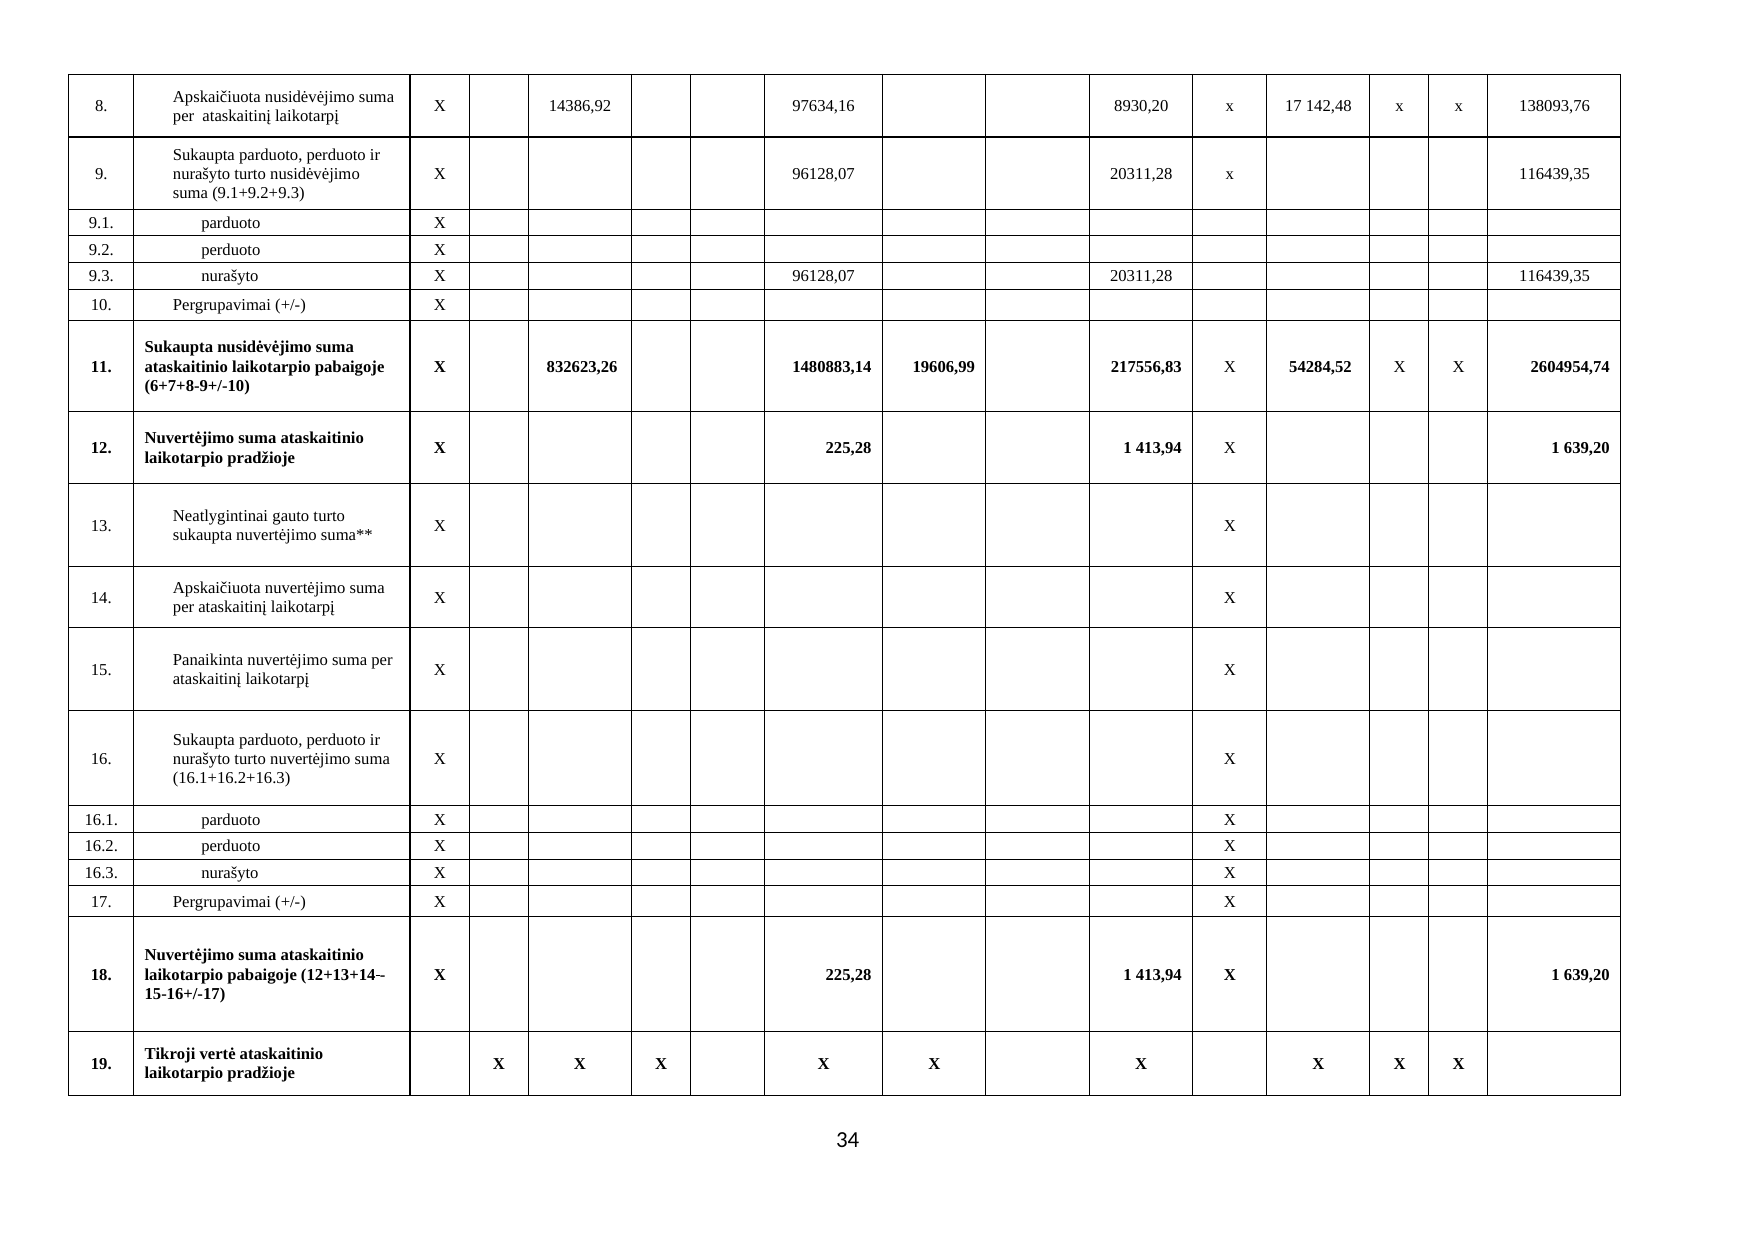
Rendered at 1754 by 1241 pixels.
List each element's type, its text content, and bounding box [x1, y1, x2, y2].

table_cell [986, 321, 1089, 411]
table_cell [470, 711, 528, 805]
table_cell [529, 263, 631, 288]
table_cell [632, 886, 690, 916]
table_cell [883, 860, 985, 885]
table_cell [470, 567, 528, 627]
table_cell [691, 138, 764, 209]
table_cell [1370, 628, 1428, 710]
table_cell [1429, 886, 1487, 916]
table_cell [691, 567, 764, 627]
table_cell [1429, 833, 1487, 858]
table_cell [1370, 917, 1428, 1031]
table_cell [1370, 412, 1428, 483]
table_cell [765, 833, 882, 858]
table_cell x [1193, 138, 1266, 209]
table_cell parduoto [190, 806, 409, 832]
table_cell [632, 290, 690, 320]
table_cell [134, 484, 161, 566]
table_cell [1429, 711, 1487, 805]
table_cell [470, 886, 528, 916]
table_cell X [411, 886, 469, 916]
table_cell [1488, 210, 1620, 235]
table_cell X [1267, 1032, 1369, 1095]
table_cell [470, 806, 528, 832]
table_cell [986, 210, 1089, 235]
table_cell [1621, 885, 1650, 916]
table_cell [1621, 710, 1650, 805]
table_cell [1370, 263, 1428, 288]
table_cell 8. [69, 75, 133, 136]
table_cell [1193, 290, 1266, 320]
table_cell [529, 860, 631, 885]
table_cell X [411, 138, 469, 209]
table_cell [470, 860, 528, 885]
table_cell [1267, 567, 1369, 627]
table_cell 116439,35 [1488, 263, 1620, 288]
table_cell [1267, 833, 1369, 858]
table_cell [1267, 290, 1369, 320]
table_cell X [1429, 1032, 1487, 1095]
table_cell [1370, 290, 1428, 320]
table_cell [1193, 210, 1266, 235]
table_cell Apskaičiuota nuvertėjimo suma per ataskaitinį laikotarpį [161, 567, 409, 627]
table_cell [134, 210, 161, 235]
table_cell 17 142,48 [1267, 75, 1369, 136]
table_cell [691, 628, 764, 710]
table_cell [691, 833, 764, 858]
table_cell [1621, 859, 1650, 885]
table_cell 217556,83 [1090, 321, 1192, 411]
table_cell 1480883,14 [765, 321, 882, 411]
table_cell 13. [69, 484, 133, 566]
table_cell [691, 75, 764, 136]
table_cell [883, 806, 985, 832]
table_cell [1370, 711, 1428, 805]
table_cell [1429, 138, 1487, 209]
table_cell 14. [69, 567, 133, 627]
table_cell 17. [69, 886, 133, 916]
table_cell [1429, 567, 1487, 627]
table_cell [691, 886, 764, 916]
table_cell [986, 75, 1089, 136]
table_cell X [1193, 321, 1266, 411]
table_cell 1 413,94 [1090, 412, 1192, 483]
table_cell [1267, 236, 1369, 262]
table_cell [691, 210, 764, 235]
table_cell Pergrupavimai (+/-) [161, 886, 409, 916]
table_cell [1429, 628, 1487, 710]
table_cell X [1193, 886, 1266, 916]
table_cell [1488, 833, 1620, 858]
table_cell [134, 75, 161, 136]
table_cell [691, 321, 764, 411]
table_cell [1193, 236, 1266, 262]
table_cell X [1193, 628, 1266, 710]
table_cell [691, 412, 764, 483]
table_cell X [765, 1032, 882, 1095]
table_cell [632, 860, 690, 885]
table_cell [883, 484, 985, 566]
table_cell [765, 236, 882, 262]
table_cell X [1370, 321, 1428, 411]
table_cell 96128,07 [765, 263, 882, 288]
table_cell [134, 806, 161, 832]
table_cell [1621, 235, 1650, 262]
table_cell [1090, 886, 1192, 916]
table_cell 16.3. [69, 860, 133, 885]
table_cell X [632, 1032, 690, 1095]
table_cell [529, 628, 631, 710]
table_cell [765, 628, 882, 710]
table_cell [1621, 320, 1650, 411]
table_cell 2604954,74 [1488, 321, 1620, 411]
table_cell [632, 711, 690, 805]
table_cell X [1193, 806, 1266, 832]
table_cell X [1193, 917, 1266, 1031]
table_cell [632, 806, 690, 832]
table_cell X [1193, 567, 1266, 627]
table_cell 225,28 [765, 412, 882, 483]
table_cell X [1090, 1032, 1192, 1095]
table_cell X [411, 75, 469, 136]
table_cell [883, 917, 985, 1031]
table_cell [691, 290, 764, 320]
table_cell [632, 321, 690, 411]
table_cell [632, 263, 690, 288]
table_cell [765, 806, 882, 832]
table_cell [1090, 833, 1192, 858]
table_cell [1090, 567, 1192, 627]
table_cell x [1429, 75, 1487, 136]
table_cell [1193, 1032, 1266, 1095]
table_cell [470, 917, 528, 1031]
table_cell [529, 711, 631, 805]
table_cell [470, 138, 528, 209]
table_cell [765, 886, 882, 916]
table_cell perduoto [190, 833, 409, 858]
table_cell [1621, 136, 1650, 209]
table_cell [1090, 806, 1192, 832]
table_cell [765, 484, 882, 566]
table_cell [529, 886, 631, 916]
table_cell 97634,16 [765, 75, 882, 136]
table_cell 18. [69, 917, 133, 1031]
table_cell X [411, 628, 469, 710]
table_cell [470, 210, 528, 235]
table_cell [883, 567, 985, 627]
table_cell 116439,35 [1488, 138, 1620, 209]
table_cell X [529, 1032, 631, 1095]
table_cell 96128,07 [765, 138, 882, 209]
table_cell [1429, 210, 1487, 235]
table_cell 1 639,20 [1488, 917, 1620, 1031]
table_cell [986, 412, 1089, 483]
table_cell [1621, 483, 1650, 566]
table_cell X [411, 567, 469, 627]
table_cell [1193, 263, 1266, 288]
table_cell [134, 886, 161, 916]
table_cell X [411, 263, 469, 288]
table_cell [986, 917, 1089, 1031]
table_cell [1370, 484, 1428, 566]
table_cell Tikroji vertė ataskaitinio laikotarpio pradžioje [134, 1032, 409, 1095]
table_cell [632, 833, 690, 858]
table_cell X [883, 1032, 985, 1095]
table_cell [529, 412, 631, 483]
table_cell X [1370, 1032, 1428, 1095]
table_cell [1488, 886, 1620, 916]
table_cell [632, 484, 690, 566]
table_cell [1370, 860, 1428, 885]
table_cell [1621, 1031, 1650, 1095]
table_cell X [411, 484, 469, 566]
table_cell [883, 236, 985, 262]
table_cell [883, 833, 985, 858]
table_cell Sukaupta parduoto, perduoto ir nurašyto turto nusidėvėjimo suma (9.1+9.2+9.3) [161, 138, 409, 209]
table_cell [529, 210, 631, 235]
table_cell [1090, 236, 1192, 262]
table_cell [986, 886, 1089, 916]
table_cell [1621, 411, 1650, 483]
table_cell 9. [69, 138, 133, 209]
table_cell [1621, 74, 1650, 136]
table_cell [691, 1032, 764, 1095]
table_cell [1370, 886, 1428, 916]
table_cell [134, 236, 161, 262]
table_cell [691, 484, 764, 566]
table_cell Sukaupta nusidėvėjimo suma ataskaitinio laikotarpio pabaigoje (6+7+8-9+/-10) [134, 321, 409, 411]
table_cell X [1193, 484, 1266, 566]
table_cell [1429, 412, 1487, 483]
table_cell [1267, 412, 1369, 483]
table_cell [1370, 806, 1428, 832]
table_cell [691, 236, 764, 262]
table_cell Apskaičiuota nusidėvėjimo suma per ataskaitinį laikotarpį [161, 75, 409, 136]
table_cell Pergrupavimai (+/-) [161, 290, 409, 320]
table_cell [134, 138, 161, 209]
table_cell [632, 236, 690, 262]
table_cell [691, 806, 764, 832]
table_cell [986, 806, 1089, 832]
table_cell [1267, 711, 1369, 805]
table_cell 1 413,94 [1090, 917, 1192, 1031]
table_cell [986, 290, 1089, 320]
table_cell 1 639,20 [1488, 412, 1620, 483]
table_cell [986, 628, 1089, 710]
table_cell [1429, 263, 1487, 288]
table_cell [1621, 566, 1650, 627]
table_cell 19606,99 [883, 321, 985, 411]
table_cell [529, 806, 631, 832]
table_cell [883, 263, 985, 288]
table_cell X [411, 917, 469, 1031]
table_cell [1621, 289, 1650, 320]
table_cell X [411, 412, 469, 483]
table_cell [470, 263, 528, 288]
table_cell [1370, 138, 1428, 209]
table_cell [986, 860, 1089, 885]
table_cell [134, 290, 161, 320]
table_cell nurašyto [190, 263, 409, 288]
table_cell [1090, 484, 1192, 566]
table_cell 15. [69, 628, 133, 710]
table_cell 10. [69, 290, 133, 320]
table_cell [1090, 711, 1192, 805]
table_cell [134, 833, 161, 858]
table_cell nurašyto [190, 860, 409, 885]
table_cell X [411, 210, 469, 235]
table_cell [765, 567, 882, 627]
table_cell [691, 860, 764, 885]
table_cell [470, 412, 528, 483]
table_cell 20311,28 [1090, 138, 1192, 209]
table_cell [765, 860, 882, 885]
table_cell [632, 138, 690, 209]
table_cell 225,28 [765, 917, 882, 1031]
table_cell [986, 484, 1089, 566]
table_cell [986, 711, 1089, 805]
table_cell [1621, 916, 1650, 1031]
table_cell [161, 263, 190, 288]
table_cell [1370, 833, 1428, 858]
table_cell [1370, 210, 1428, 235]
table_cell [632, 567, 690, 627]
table_cell [986, 263, 1089, 288]
table_cell [765, 210, 882, 235]
table_cell [1267, 138, 1369, 209]
table_cell [883, 886, 985, 916]
table_cell [1429, 917, 1487, 1031]
table_cell [1429, 290, 1487, 320]
table_cell Nuvertėjimo suma ataskaitinio laikotarpio pradžioje [134, 412, 409, 483]
table_cell 8930,20 [1090, 75, 1192, 136]
table_cell [470, 290, 528, 320]
table_cell [632, 412, 690, 483]
table_cell [632, 75, 690, 136]
table_cell [470, 236, 528, 262]
table_cell 11. [69, 321, 133, 411]
table_cell Panaikinta nuvertėjimo suma per ataskaitinį laikotarpį [161, 628, 409, 710]
table_cell [470, 321, 528, 411]
table_cell [161, 236, 190, 262]
table_cell [1488, 860, 1620, 885]
table_cell [134, 567, 161, 627]
table_cell Neatlygintinai gauto turto sukaupta nuvertėjimo suma** [161, 484, 409, 566]
table_cell [765, 290, 882, 320]
table_cell X [411, 711, 469, 805]
table_cell [1267, 886, 1369, 916]
table_cell [134, 263, 161, 288]
table_cell [1090, 210, 1192, 235]
table_cell X [411, 321, 469, 411]
table_cell [883, 711, 985, 805]
table_cell [986, 236, 1089, 262]
table_cell 138093,76 [1488, 75, 1620, 136]
table_cell [1488, 711, 1620, 805]
table_cell [134, 711, 161, 805]
table_cell X [1193, 860, 1266, 885]
table_cell [883, 75, 985, 136]
table_cell Sukaupta parduoto, perduoto ir nurašyto turto nuvertėjimo suma (16.1+16.2+16.3) [161, 711, 409, 805]
table_cell X [1193, 711, 1266, 805]
table_cell [470, 484, 528, 566]
table_cell [1090, 860, 1192, 885]
table_cell [529, 917, 631, 1031]
table_cell [883, 290, 985, 320]
table_cell [1267, 860, 1369, 885]
table_cell X [1429, 321, 1487, 411]
table_cell [161, 806, 190, 832]
table_cell 20311,28 [1090, 263, 1192, 288]
table_cell [470, 833, 528, 858]
table_cell [691, 917, 764, 1031]
table_cell [1267, 263, 1369, 288]
table_cell [470, 75, 528, 136]
table_cell [1488, 628, 1620, 710]
table_cell 54284,52 [1267, 321, 1369, 411]
table_cell x [1370, 75, 1428, 136]
table_cell [632, 628, 690, 710]
table_cell [632, 917, 690, 1031]
table_cell parduoto [190, 210, 409, 235]
table_cell [765, 711, 882, 805]
table_cell [1370, 567, 1428, 627]
table_cell [883, 628, 985, 710]
table_cell [1488, 484, 1620, 566]
table_cell X [411, 236, 469, 262]
table_cell [1488, 806, 1620, 832]
table_cell [1429, 236, 1487, 262]
table_cell 16. [69, 711, 133, 805]
table_cell [1090, 628, 1192, 710]
table_cell [134, 628, 161, 710]
table_cell [1488, 1032, 1620, 1095]
table_cell [1267, 806, 1369, 832]
table_cell 14386,92 [529, 75, 631, 136]
table_cell X [1193, 833, 1266, 858]
table_cell 9.1. [69, 210, 133, 235]
table_cell [529, 236, 631, 262]
table_cell [470, 628, 528, 710]
table_cell [1267, 917, 1369, 1031]
table_cell [1488, 236, 1620, 262]
table_cell [529, 484, 631, 566]
table_cell [1267, 628, 1369, 710]
table_cell [691, 263, 764, 288]
table_cell perduoto [190, 236, 409, 262]
table_cell [529, 138, 631, 209]
table_cell 12. [69, 412, 133, 483]
table_cell [1267, 484, 1369, 566]
table_cell [1429, 860, 1487, 885]
table_cell [986, 833, 1089, 858]
table_cell [986, 138, 1089, 209]
table_cell [1488, 290, 1620, 320]
table_cell [1621, 627, 1650, 710]
table_cell X [411, 833, 469, 858]
table_cell 9.2. [69, 236, 133, 262]
table_cell X [411, 806, 469, 832]
table_cell X [411, 860, 469, 885]
table_cell [1621, 832, 1650, 858]
table_cell [134, 860, 161, 885]
table_cell [529, 290, 631, 320]
table_cell Nuvertėjimo suma ataskaitinio laikotarpio pabaigoje (12+13+14 -15-16+/-17) [134, 917, 409, 1031]
table_cell [883, 210, 985, 235]
table_cell [529, 567, 631, 627]
table_cell X [470, 1032, 528, 1095]
table_cell 16.1. [69, 806, 133, 832]
table_cell [1370, 236, 1428, 262]
table_cell [411, 1032, 469, 1095]
table_cell [883, 412, 985, 483]
table_cell [1267, 210, 1369, 235]
table_cell [1429, 806, 1487, 832]
table_cell [1488, 567, 1620, 627]
table_cell 16.2. [69, 833, 133, 858]
table_cell [1621, 209, 1650, 235]
table_cell 9.3. [69, 263, 133, 288]
table_cell [986, 1032, 1089, 1095]
table_cell [161, 210, 190, 235]
table_cell [1429, 484, 1487, 566]
table_cell [691, 711, 764, 805]
table_cell [632, 210, 690, 235]
table_cell [1621, 262, 1650, 288]
table_cell [1621, 805, 1650, 832]
table_cell 832623,26 [529, 321, 631, 411]
table_cell 19. [69, 1032, 133, 1095]
table_cell X [411, 290, 469, 320]
table_cell [986, 567, 1089, 627]
table_cell [1090, 290, 1192, 320]
table_cell x [1193, 75, 1266, 136]
table_cell [529, 833, 631, 858]
table_cell X [1193, 412, 1266, 483]
table_cell [883, 138, 985, 209]
table_cell [161, 833, 190, 858]
table_cell [161, 860, 190, 885]
